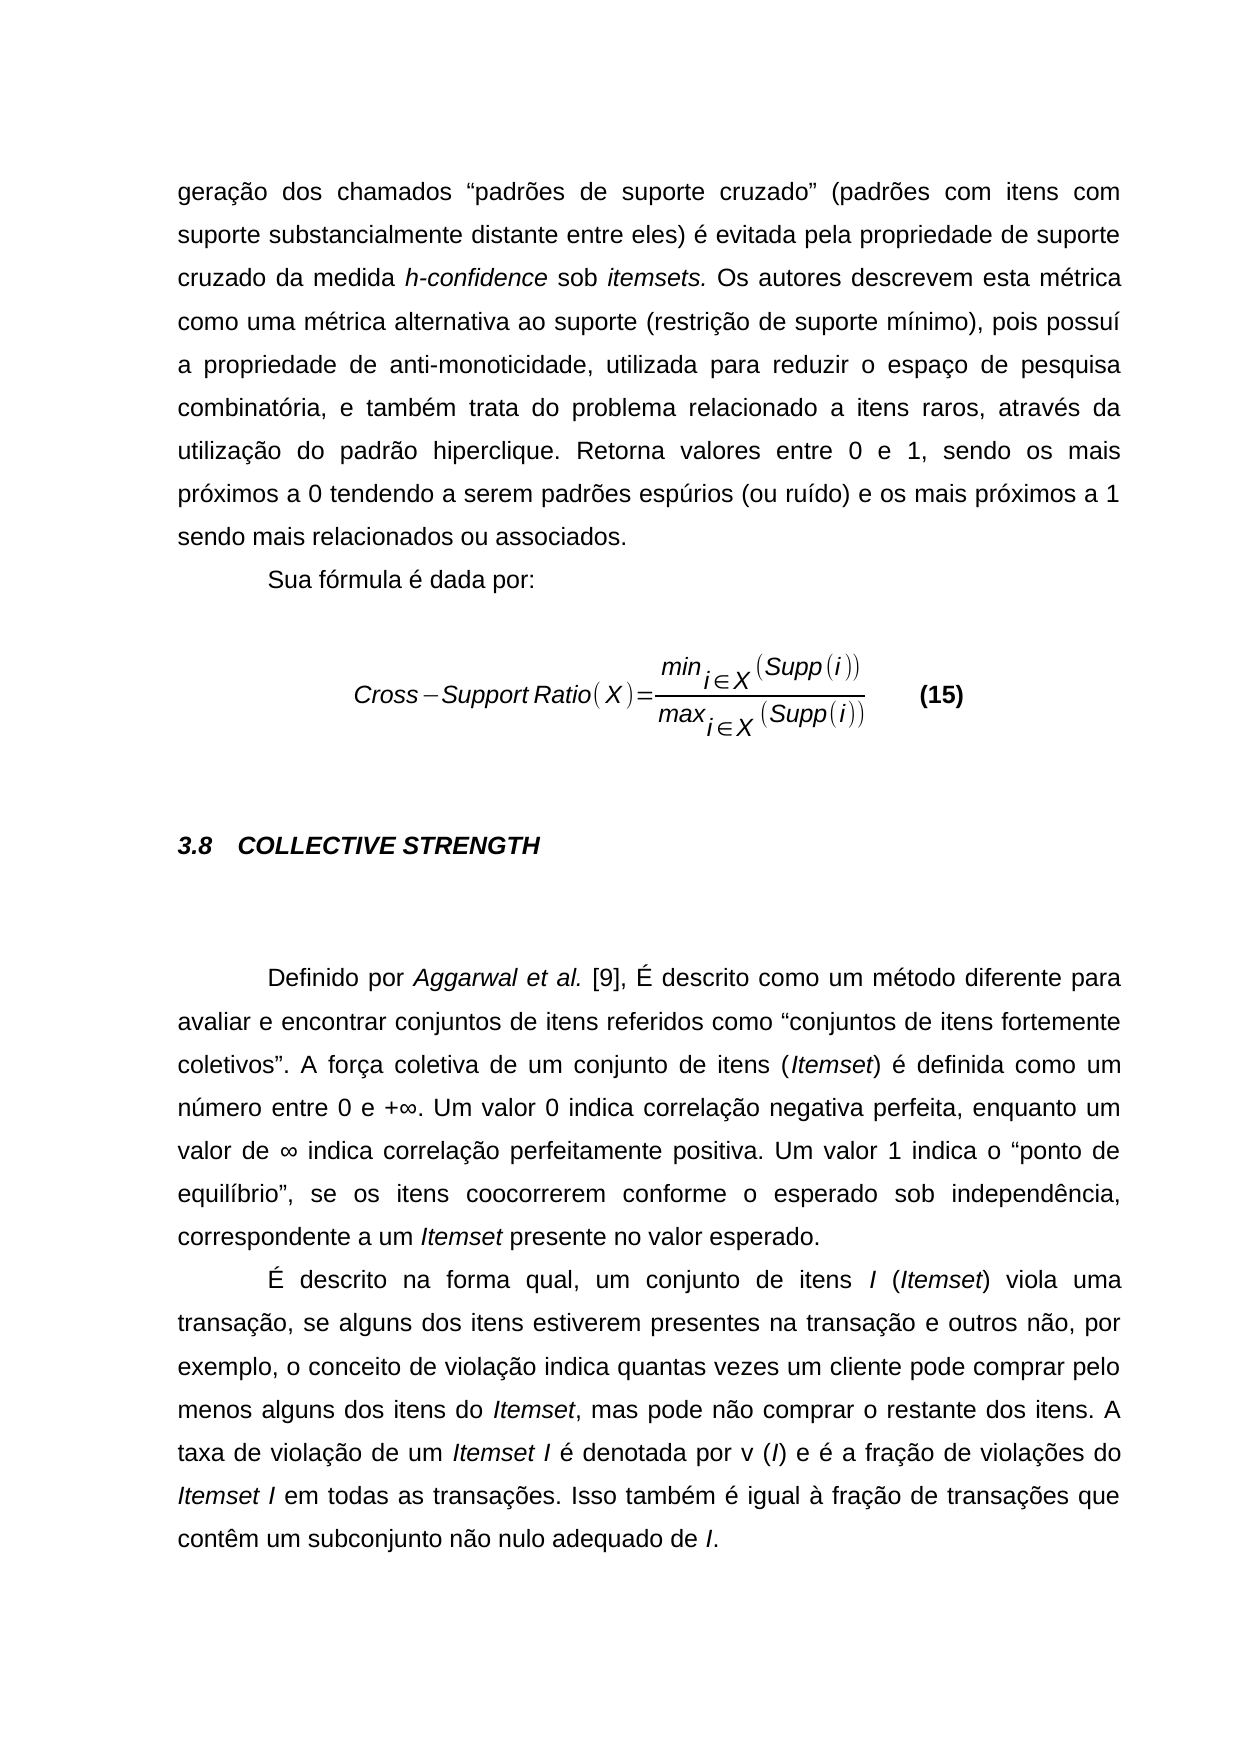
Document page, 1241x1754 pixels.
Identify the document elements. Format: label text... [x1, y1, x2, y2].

text Definido por Aggarwal et al. [9], É descrito como um método diferente para avaliar e encontrar conjuntos de itens referidos como “conjuntos de itens fortemente coletivos”. A força coletiva de um conjunto de itens (Itemset) é definida como um número entre 0 e +∞. Um valor 0 indica correlação negativa perfeita, enquanto um valor de ∞ indica correlação perfeitamente positiva. Um valor 1 indica o “ponto de equilíbrio”, se os itens coocorrerem conforme o esperado sob independência, correspondente a um Itemset presente no valor esperado. [177, 963, 1122, 1251]
text (15) [177, 652, 1122, 742]
text geração dos chamados “padrões de suporte cruzado” (padrões com itens com suporte substancialmente distante entre eles) é evitada pela propriedade de suporte cruzado da medida h-confidence sob itemsets. Os autores descrevem esta métrica como uma métrica alternativa ao suporte (restrição de suporte mínimo), pois possuí a propriedade de anti-monoticidade, utilizada para reduzir o espaço de pesquisa combinatória, e também trata do problema relacionado a itens raros, através da utilização do padrão hiperclique. Retorna valores entre 0 e 1, sendo os mais próximos a 0 tendendo a serem padrões espúrios (ou ruído) e os mais próximos a 1 sendo mais relacionados ou associados. [177, 177, 1122, 551]
text Sua fórmula é dada por: [177, 565, 1122, 594]
subtitle COLLECTIVE STRENGTH [177, 831, 1122, 860]
text É descrito na forma qual, um conjunto de itens I (Itemset) viola uma transação, se alguns dos itens estiverem presentes na transação e outros não, por exemplo, o conceito de violação indica quantas vezes um cliente pode comprar pelo menos alguns dos itens do Itemset, mas pode não comprar o restante dos itens. A taxa de violação de um Itemset I é denotada por v (I) e é a fração de violações do Itemset I em todas as transações. Isso também é igual à fração de transações que contêm um subconjunto não nulo adequado de I. [177, 1265, 1122, 1553]
